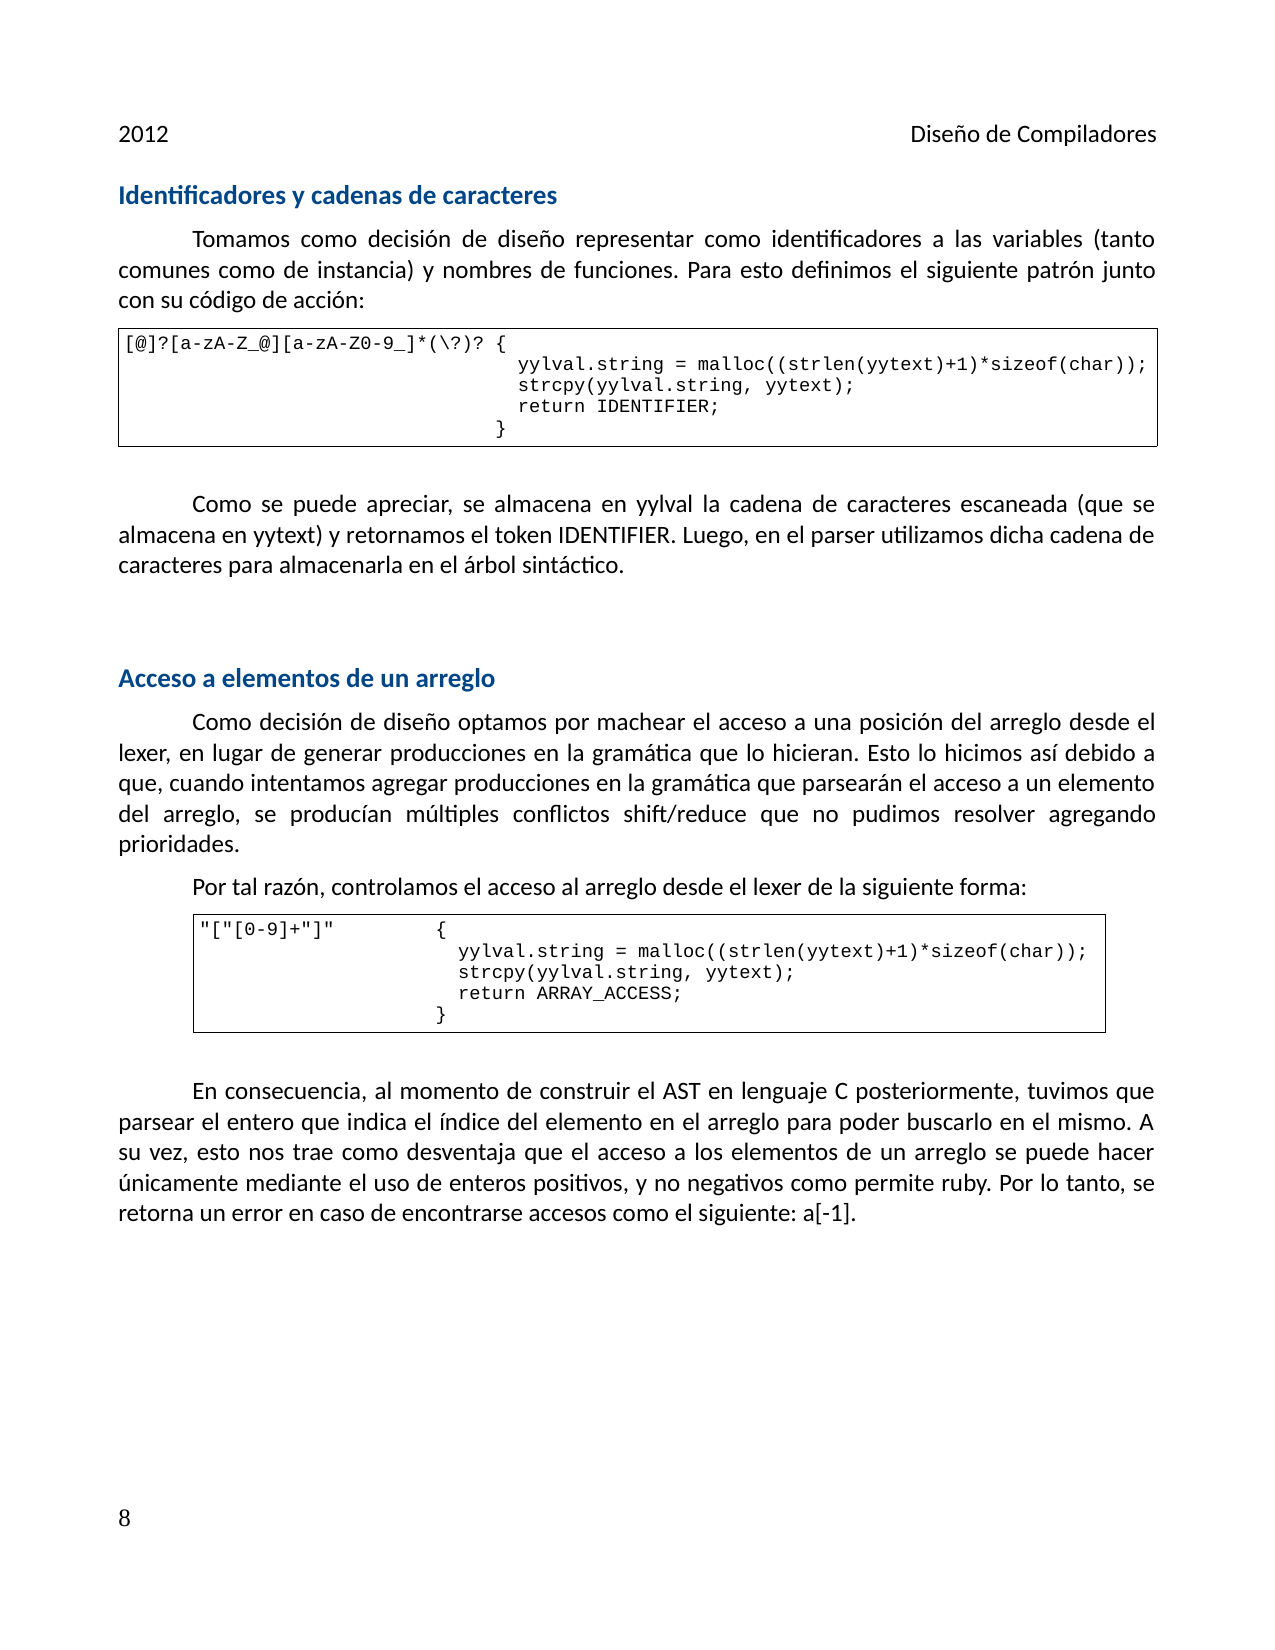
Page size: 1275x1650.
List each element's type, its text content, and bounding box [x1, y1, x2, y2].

text Tomamos como decisión de diseño representar como identificadores a las variables (tanto comunes como de instancia) y nombres de funciones. Para esto definimos el siguiente patrón junto con su código de acción: [118, 224, 1157, 315]
text Como decisión de diseño optamos por machear el acceso a una posición del arreglo desde el lexer, en lugar de generar producciones en la gramática que lo hicieran. Esto lo hicimos así debido a que, cuando intentamos agregar producciones en la gramática que parsearán el acceso a un elemento del arreglo, se producían múltiples conflictos shift/reduce que no pudimos resolver agregando prioridades. [118, 706, 1157, 859]
table_header [@]?[a-zA-Z_@][a-zA-Z0-9_]*(\?)? { yylval.string = malloc((strlen(yytext)+1)*sizeof(char)); strcpy(yylval.string, yytext); return IDENTIFIER; } [119, 329, 1157, 446]
text Por tal razón, controlamos el acceso al arreglo desde el lexer de la siguiente forma: [118, 871, 1157, 902]
subtitle Acceso a elementos de un arreglo [118, 661, 1157, 694]
text Como se puede apreciar, se almacena en yylval la cadena de caracteres escaneada (que se almacena en yytext) y retornamos el token IDENTIFIER. Luego, en el parser utilizamos dicha cadena de caracteres para almacenarla en el árbol sintáctico. [118, 489, 1157, 580]
text En consecuencia, al momento de construir el AST en lenguaje C posteriormente, tuvimos que parsear el entero que indica el índice del elemento en el arreglo para poder buscarlo en el mismo. A su vez, esto nos trae como desventaja que el acceso a los elementos de un arreglo se puede hacer únicamente mediante el uso de enteros positivos, y no negativos como permite ruby. Por lo tanto, se retorna un error en caso de encontrarse accesos como el siguiente: a[-1]. [118, 1075, 1157, 1228]
subtitle Identificadores y cadenas de caracteres [118, 178, 1157, 211]
table_header "["[0-9]+"]" { yylval.string = malloc((strlen(yytext)+1)*sizeof(char)); strcpy(yylval.string, yytext); return ARRAY_ACCESS; } [194, 915, 1105, 1032]
